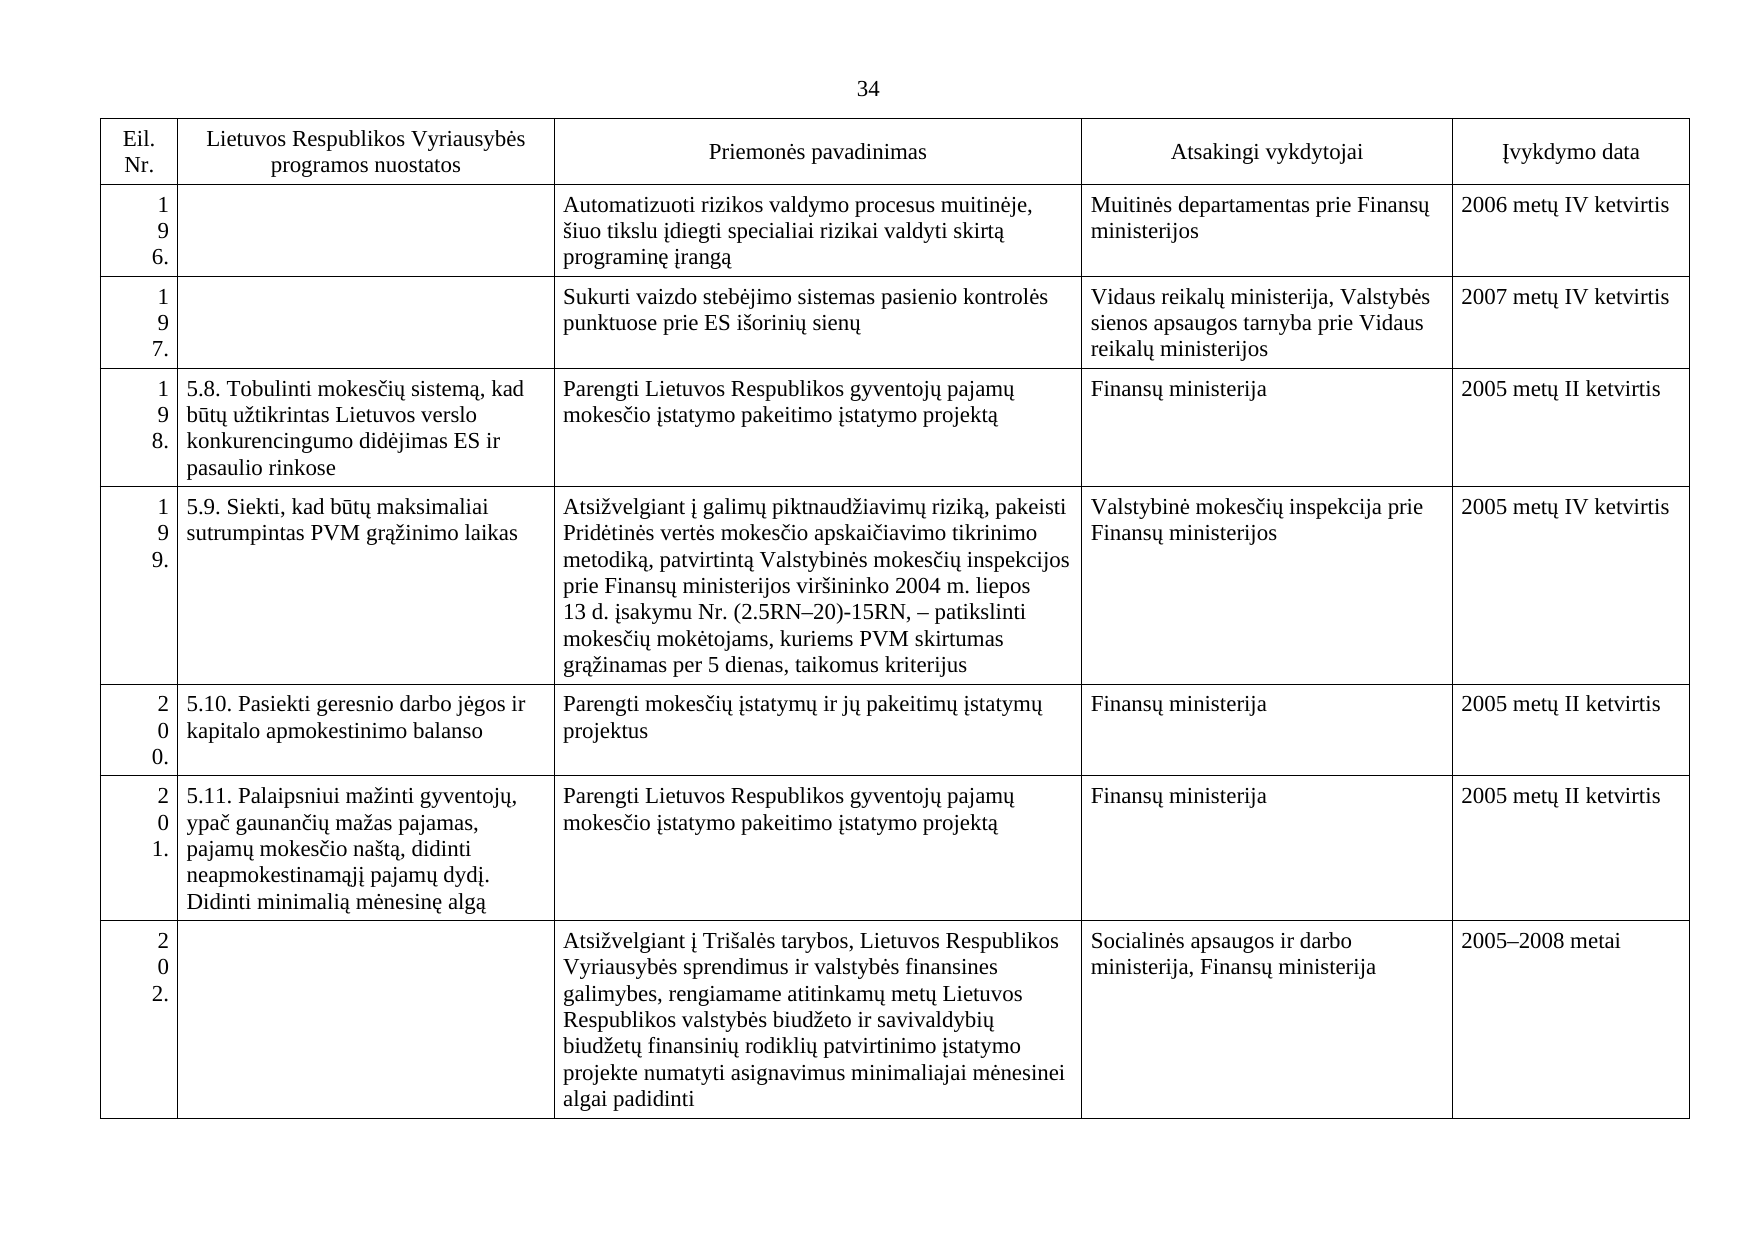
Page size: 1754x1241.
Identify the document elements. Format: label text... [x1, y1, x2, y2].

table_cell [1690, 184, 1754, 276]
table_cell Vidaus reikalų ministerija, Valstybės sienos apsaugos tarnyba prie Vidaus reikalų ministerijos [1082, 277, 1452, 368]
table_cell 5.8. Tobulinti mokesčių sistemą, kad būtų užtikrintas Lietuvos verslo konkurencingumo didėjimas ES ir pasaulio rinkose [178, 369, 554, 486]
table_cell [101, 776, 177, 920]
table_cell 2005 metų II ketvirtis [1453, 685, 1689, 775]
table_cell Atsižvelgiant į Trišalės tarybos, Lietuvos Respublikos Vyriausybės sprendimus ir valstybės finansines galimybes, rengiamame atitinkamų metų Lietuvos Respublikos valstybės biudžeto ir savivaldybių biudžetų finansinių rodiklių patvirtinimo įstatymo projekte numatyti asignavimus minimaliajai mėnesinei algai padidinti [555, 921, 1081, 1117]
table_cell [101, 921, 177, 1117]
table_cell 5.11. Palaipsniui mažinti gyventojų, ypač gaunančių mažas pajamas, pajamų mokesčio naštą, didinti neapmokestinamąjį pajamų dydį. Didinti minimalią mėnesinę algą [178, 776, 554, 920]
table_header Įvykdymo data [1453, 119, 1689, 184]
table_cell [1690, 684, 1754, 775]
table_cell Finansų ministerija [1082, 776, 1452, 920]
table_cell Finansų ministerija [1082, 685, 1452, 775]
table_cell [1690, 368, 1754, 486]
table_cell Socialinės apsaugos ir darbo ministerija, Finansų ministerija [1082, 921, 1452, 1117]
table_header Atsakingi vykdytojai [1082, 119, 1452, 184]
table_cell [101, 369, 177, 486]
table_cell [1690, 920, 1754, 1117]
table_cell Finansų ministerija [1082, 369, 1452, 486]
table_cell [1690, 276, 1754, 368]
table_cell 5.10. Pasiekti geresnio darbo jėgos ir kapitalo apmokestinimo balanso [178, 685, 554, 775]
table_cell [178, 185, 554, 276]
table_header Priemonės pavadinimas [555, 119, 1081, 184]
table_cell 2006 metų IV ketvirtis [1453, 185, 1689, 276]
table_header [1690, 118, 1754, 184]
table_cell [101, 487, 177, 683]
table_cell 2005 metų II ketvirtis [1453, 776, 1689, 920]
table_cell [1690, 486, 1754, 683]
table_cell Muitinės departamentas prie Finansų ministerijos [1082, 185, 1452, 276]
table_cell Automatizuoti rizikos valdymo procesus muitinėje, šiuo tikslu įdiegti specialiai rizikai valdyti skirtą programinę įrangą [555, 185, 1081, 276]
table_cell Atsižvelgiant į galimų piktnaudžiavimų riziką, pakeisti Pridėtinės vertės mokesčio apskaičiavimo tikrinimo metodiką, patvirtintą Valstybinės mokesčių inspekcijos prie Finansų ministerijos viršininko 2004 m. liepos 13 d. įsakymu Nr. (2.5RN–20)-15RN, – patikslinti mokesčių mokėtojams, kuriems PVM skirtumas grąžinamas per 5 dienas, taikomus kriterijus [555, 487, 1081, 683]
table_cell Valstybinė mokesčių inspekcija prie Finansų ministerijos [1082, 487, 1452, 683]
table_header Lietuvos Respublikos Vyriausybės programos nuostatos [178, 119, 554, 184]
table_cell 2007 metų IV ketvirtis [1453, 277, 1689, 368]
table_cell 5.9. Siekti, kad būtų maksimaliai sutrumpintas PVM grąžinimo laikas [178, 487, 554, 683]
table_header Eil. Nr. [101, 119, 177, 184]
table_cell 2005 metų II ketvirtis [1453, 369, 1689, 486]
table_cell [178, 277, 554, 368]
table_cell [1690, 775, 1754, 920]
table_cell [101, 185, 177, 276]
table_cell [101, 685, 177, 775]
table_cell [101, 277, 177, 368]
table_cell Parengti Lietuvos Respublikos gyventojų pajamų mokesčio įstatymo pakeitimo įstatymo projektą [555, 776, 1081, 920]
table_cell Parengti Lietuvos Respublikos gyventojų pajamų mokesčio įstatymo pakeitimo įstatymo projektą [555, 369, 1081, 486]
table_cell Sukurti vaizdo stebėjimo sistemas pasienio kontrolės punktuose prie ES išorinių sienų [555, 277, 1081, 368]
table_cell Parengti mokesčių įstatymų ir jų pakeitimų įstatymų projektus [555, 685, 1081, 775]
table_cell 2005 metų IV ketvirtis [1453, 487, 1689, 683]
table_cell 2005–2008 metai [1453, 921, 1689, 1117]
table_cell [178, 921, 554, 1117]
